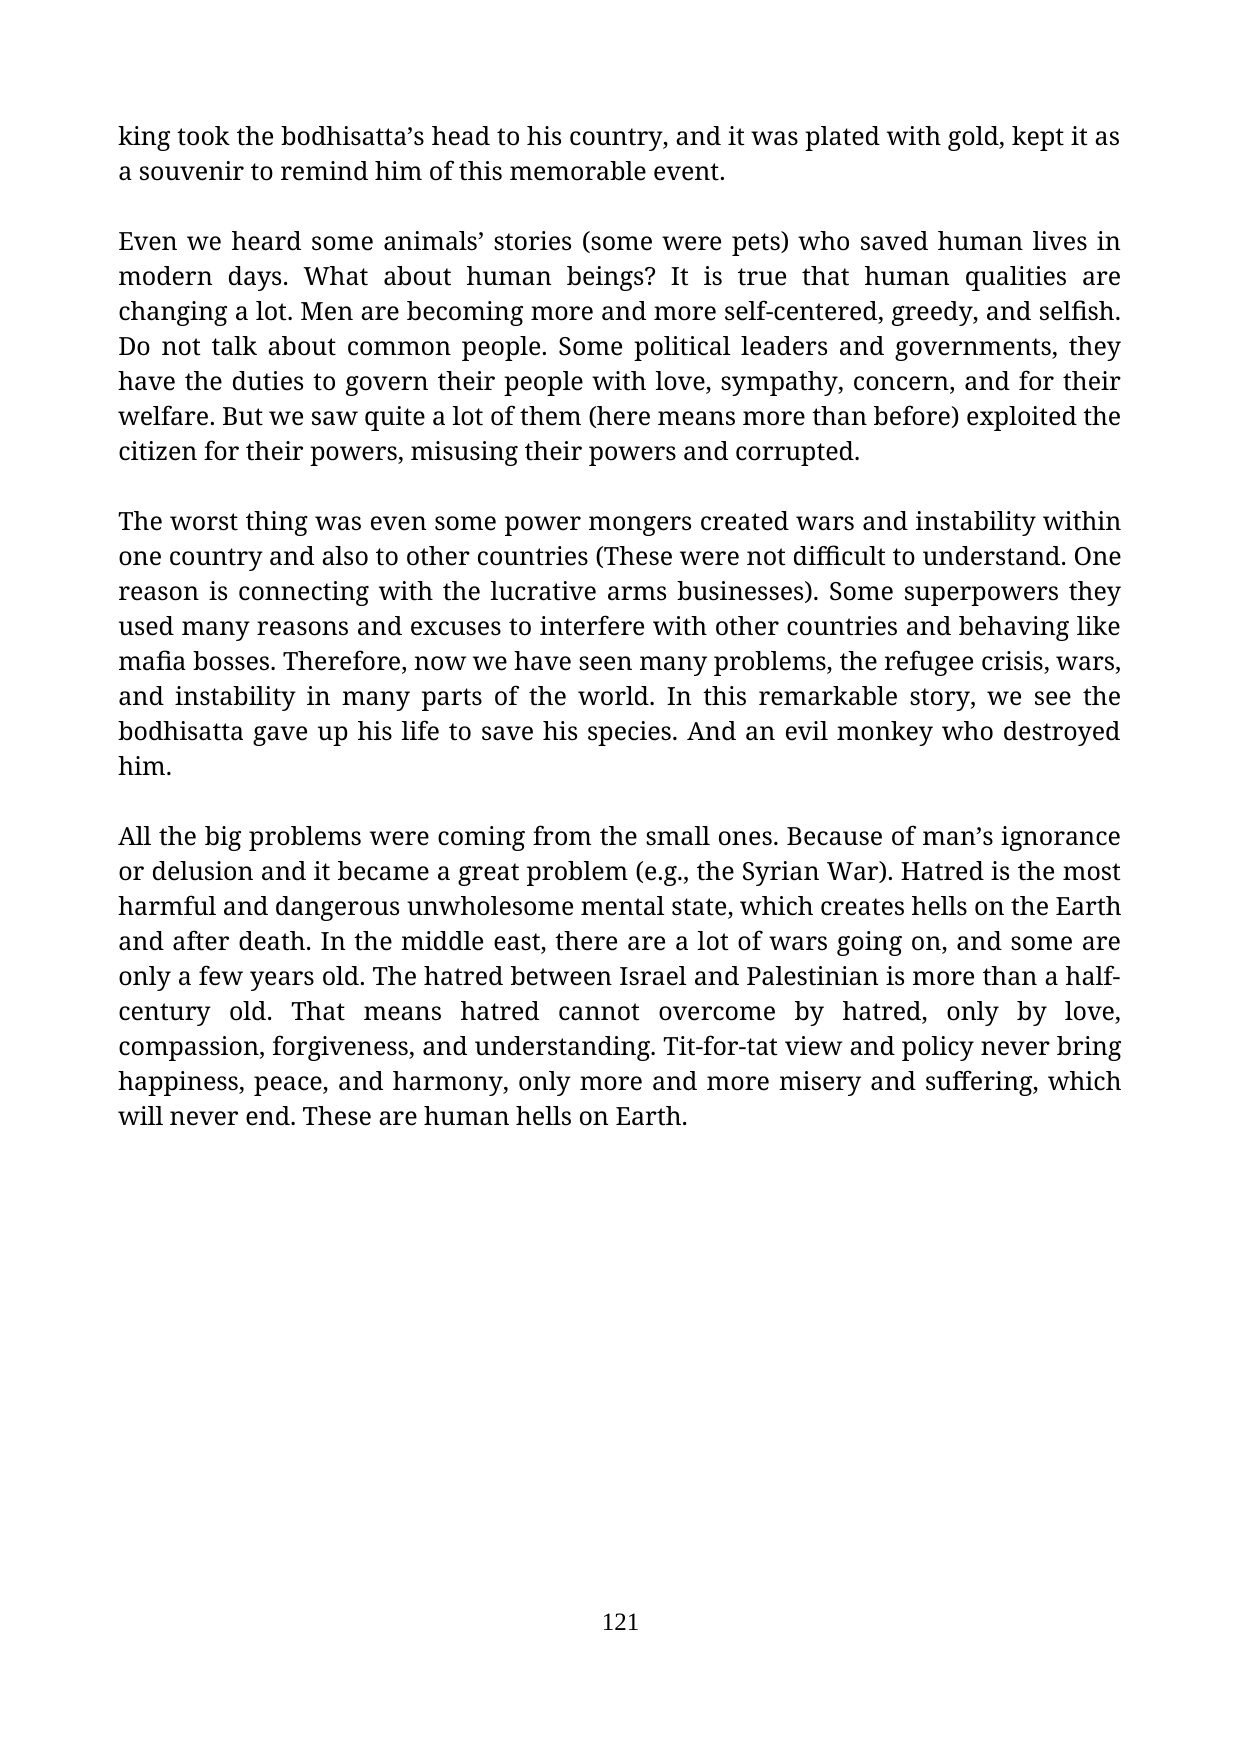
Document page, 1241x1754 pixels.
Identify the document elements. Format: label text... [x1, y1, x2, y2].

text king took the bodhisatta’s head to his country, and it was plated with gold, kept it as a souvenir to remind him of this memorable event. Even we heard some animals’ stories (some were pets) who saved human lives in modern days. What about human beings? It is true that human qualities are changing a lot. Men are becoming more and more self-centered, greedy, and selfish. Do not talk about common people. Some political leaders and governments, they have the duties to govern their people with love, sympathy, concern, and for their welfare. But we saw quite a lot of them (here means more than before) exploited the citizen for their powers, misusing their powers and corrupted. The worst thing was even some power mongers created wars and instability within one country and also to other countries (These were not difficult to understand. One reason is connecting with the lucrative arms businesses). Some superpowers they used many reasons and excuses to interfere with other countries and behaving like mafia bosses. Therefore, now we have seen many problems, the refugee crisis, wars, and instability in many parts of the world. In this remarkable story, we see the bodhisatta gave up his life to save his species. And an evil monkey who destroyed him. All the big problems were coming from the small ones. Because of man’s ignorance or delusion and it became a great problem (e.g., the Syrian War). Hatred is the most harmful and dangerous unwholesome mental state, which creates hells on the Earth and after death. In the middle east, there are a lot of wars going on, and some are only a few years old. The hatred between Israel and Palestinian is more than a half-century old. That means hatred cannot overcome by hatred, only by love, compassion, forgiveness, and understanding. Tit-for-tat view and policy never bring happiness, peace, and harmony, only more and more misery and suffering, which will never end. These are human hells on Earth. [118, 118, 1122, 1133]
